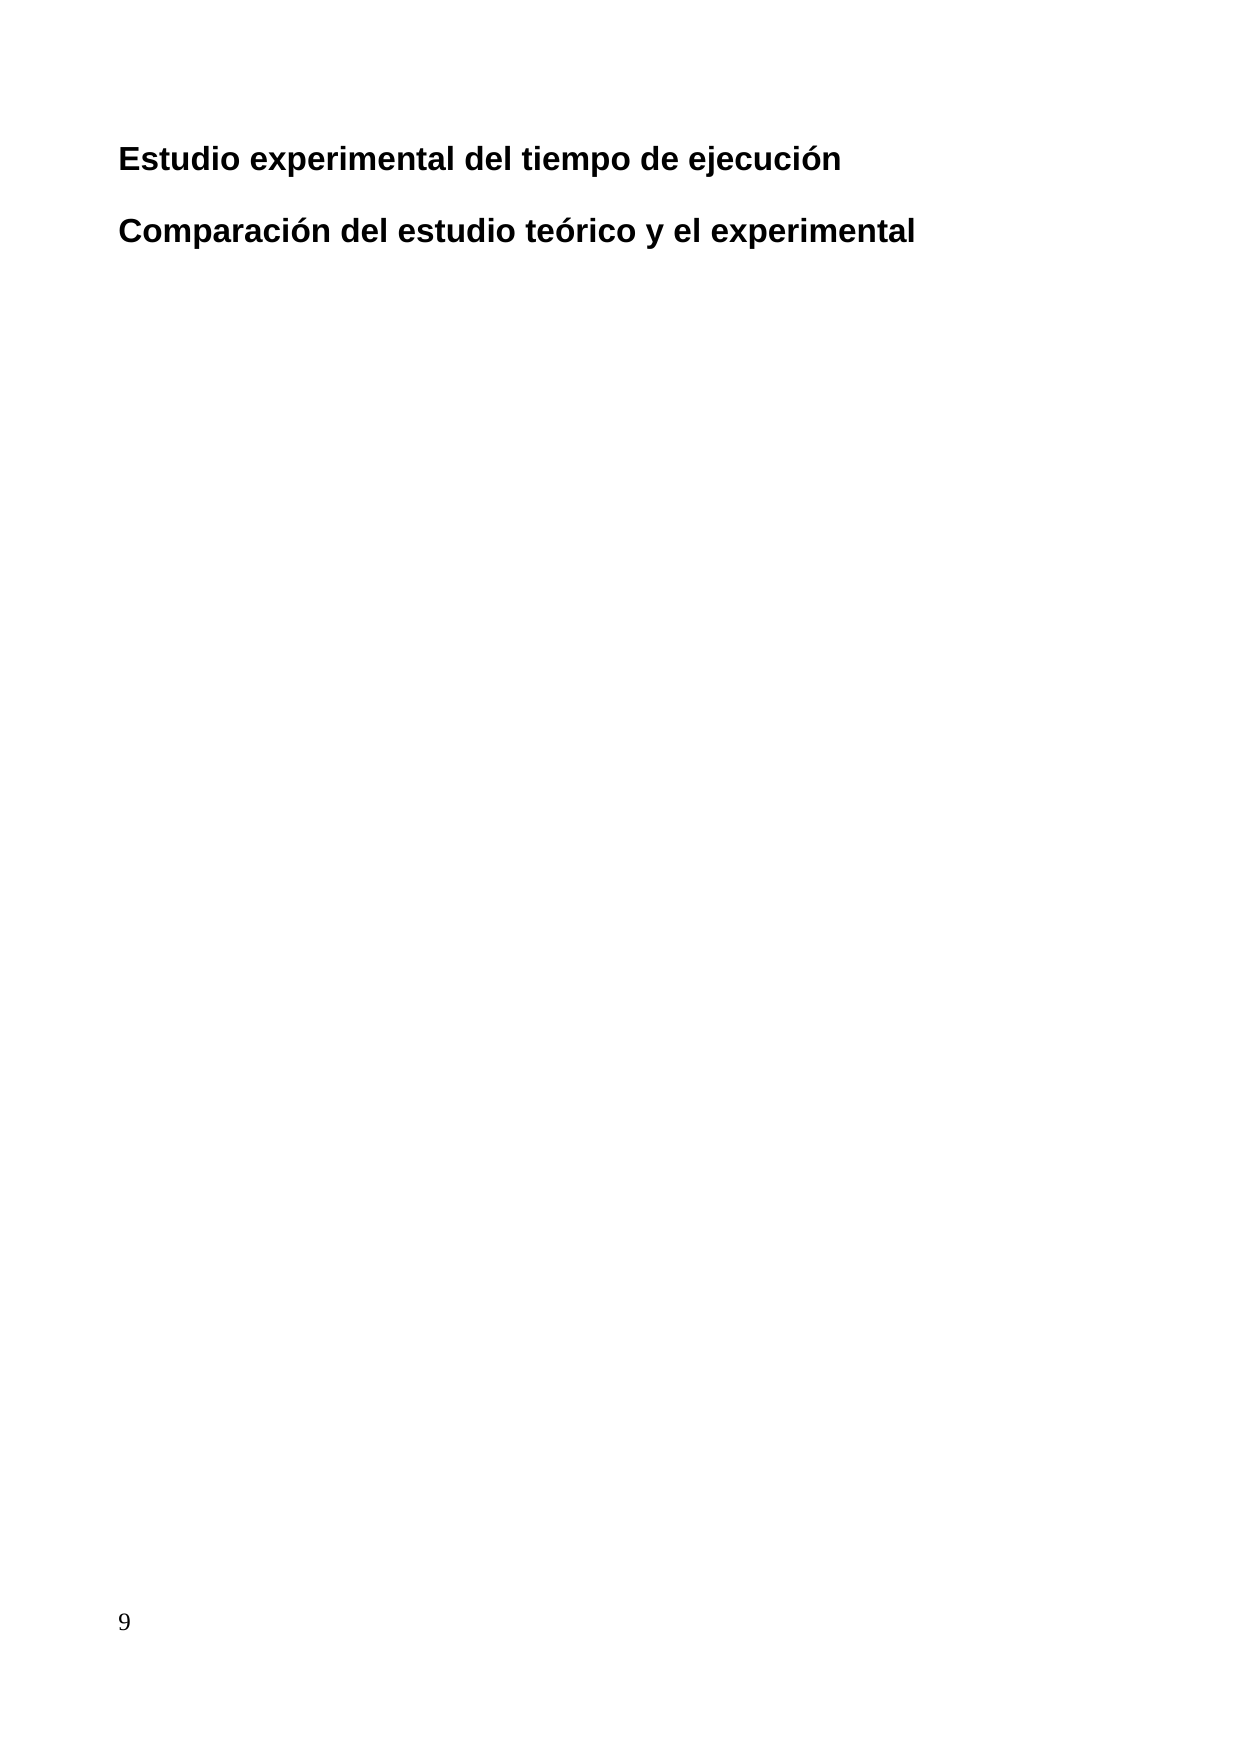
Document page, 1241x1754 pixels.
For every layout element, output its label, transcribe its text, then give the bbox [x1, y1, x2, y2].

subtitle Estudio experimental del tiempo de ejecución [118, 139, 1122, 177]
subtitle Comparación del estudio teórico y el experimental [118, 211, 1122, 249]
